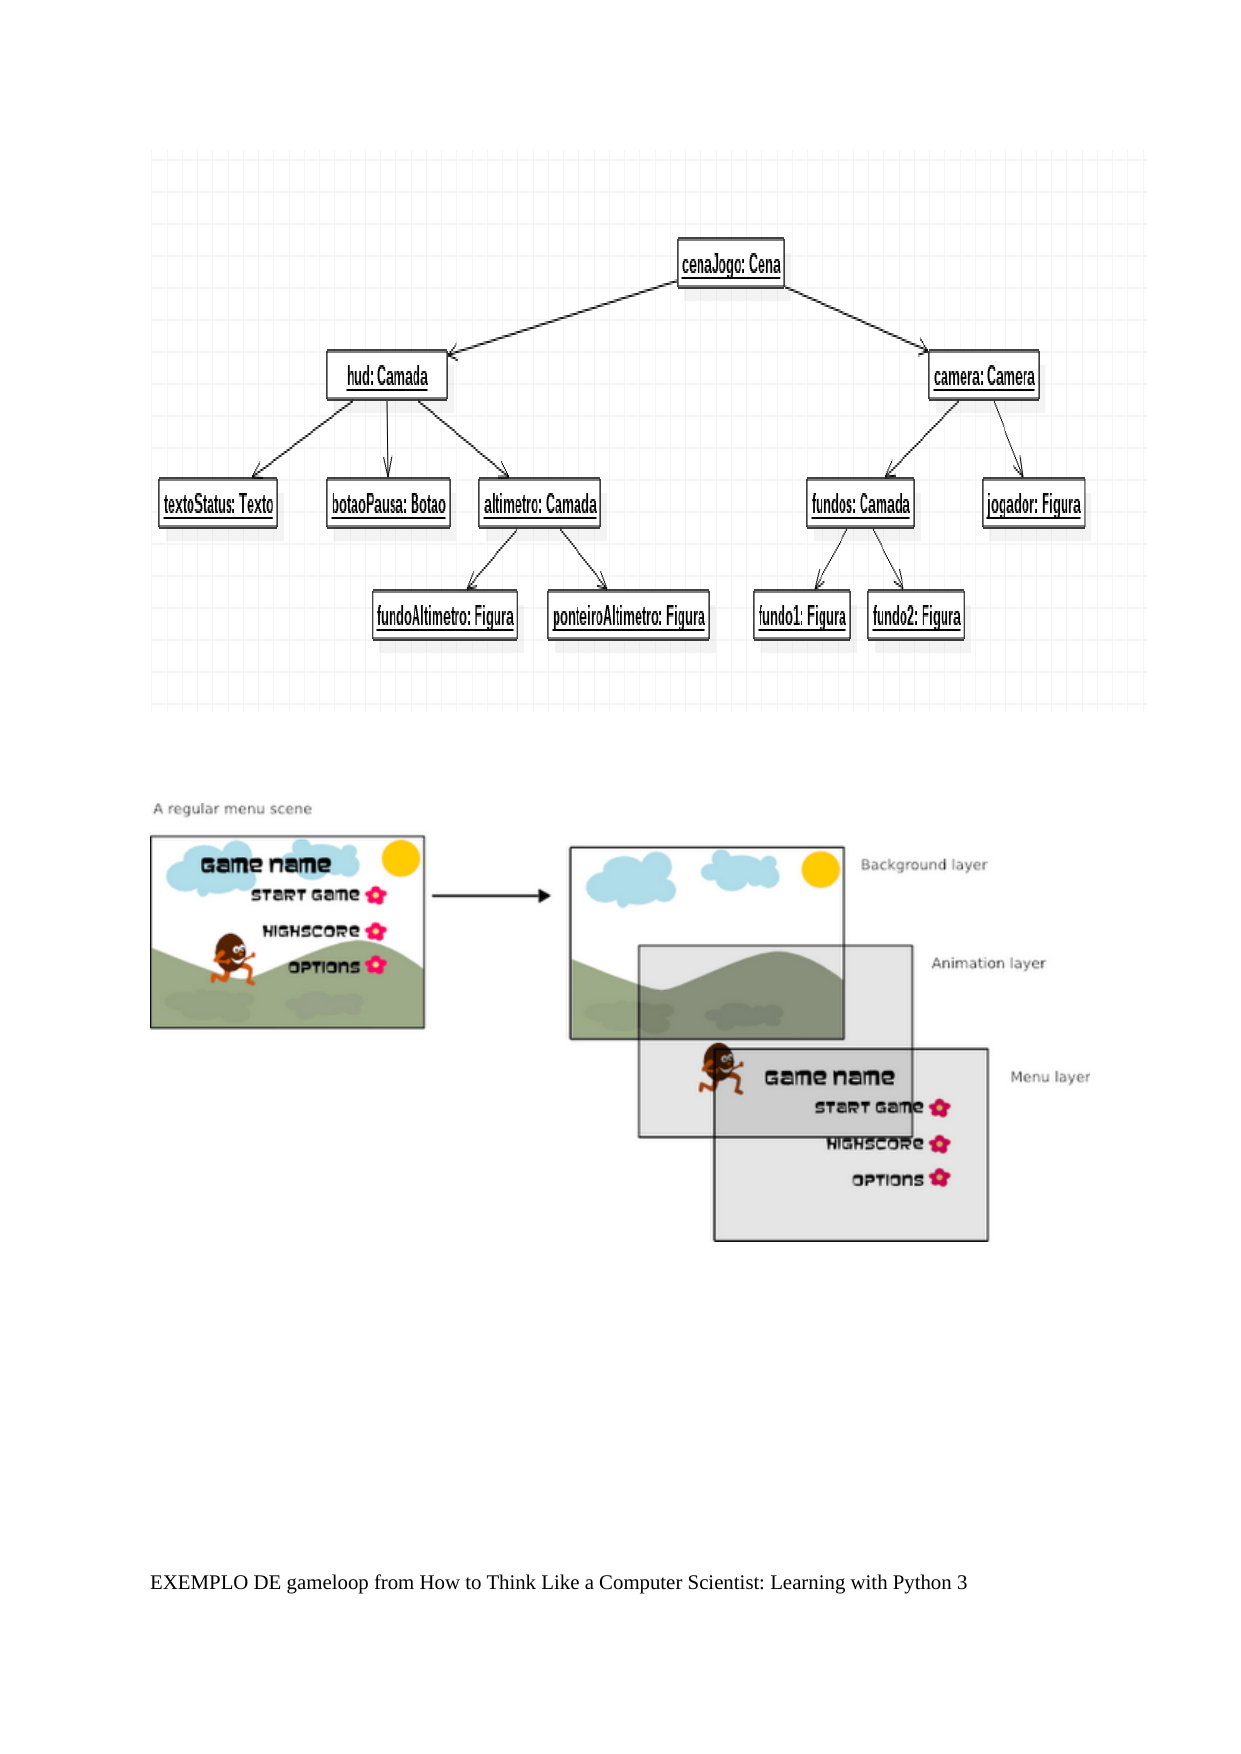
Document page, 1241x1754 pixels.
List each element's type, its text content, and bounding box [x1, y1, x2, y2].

picture [150, 803, 1091, 1242]
picture [150, 150, 1147, 712]
text EXEMPLO DE gameloop from How to Think Like a Computer Scientist: Learning with Python 3 [150, 1570, 1090, 1594]
